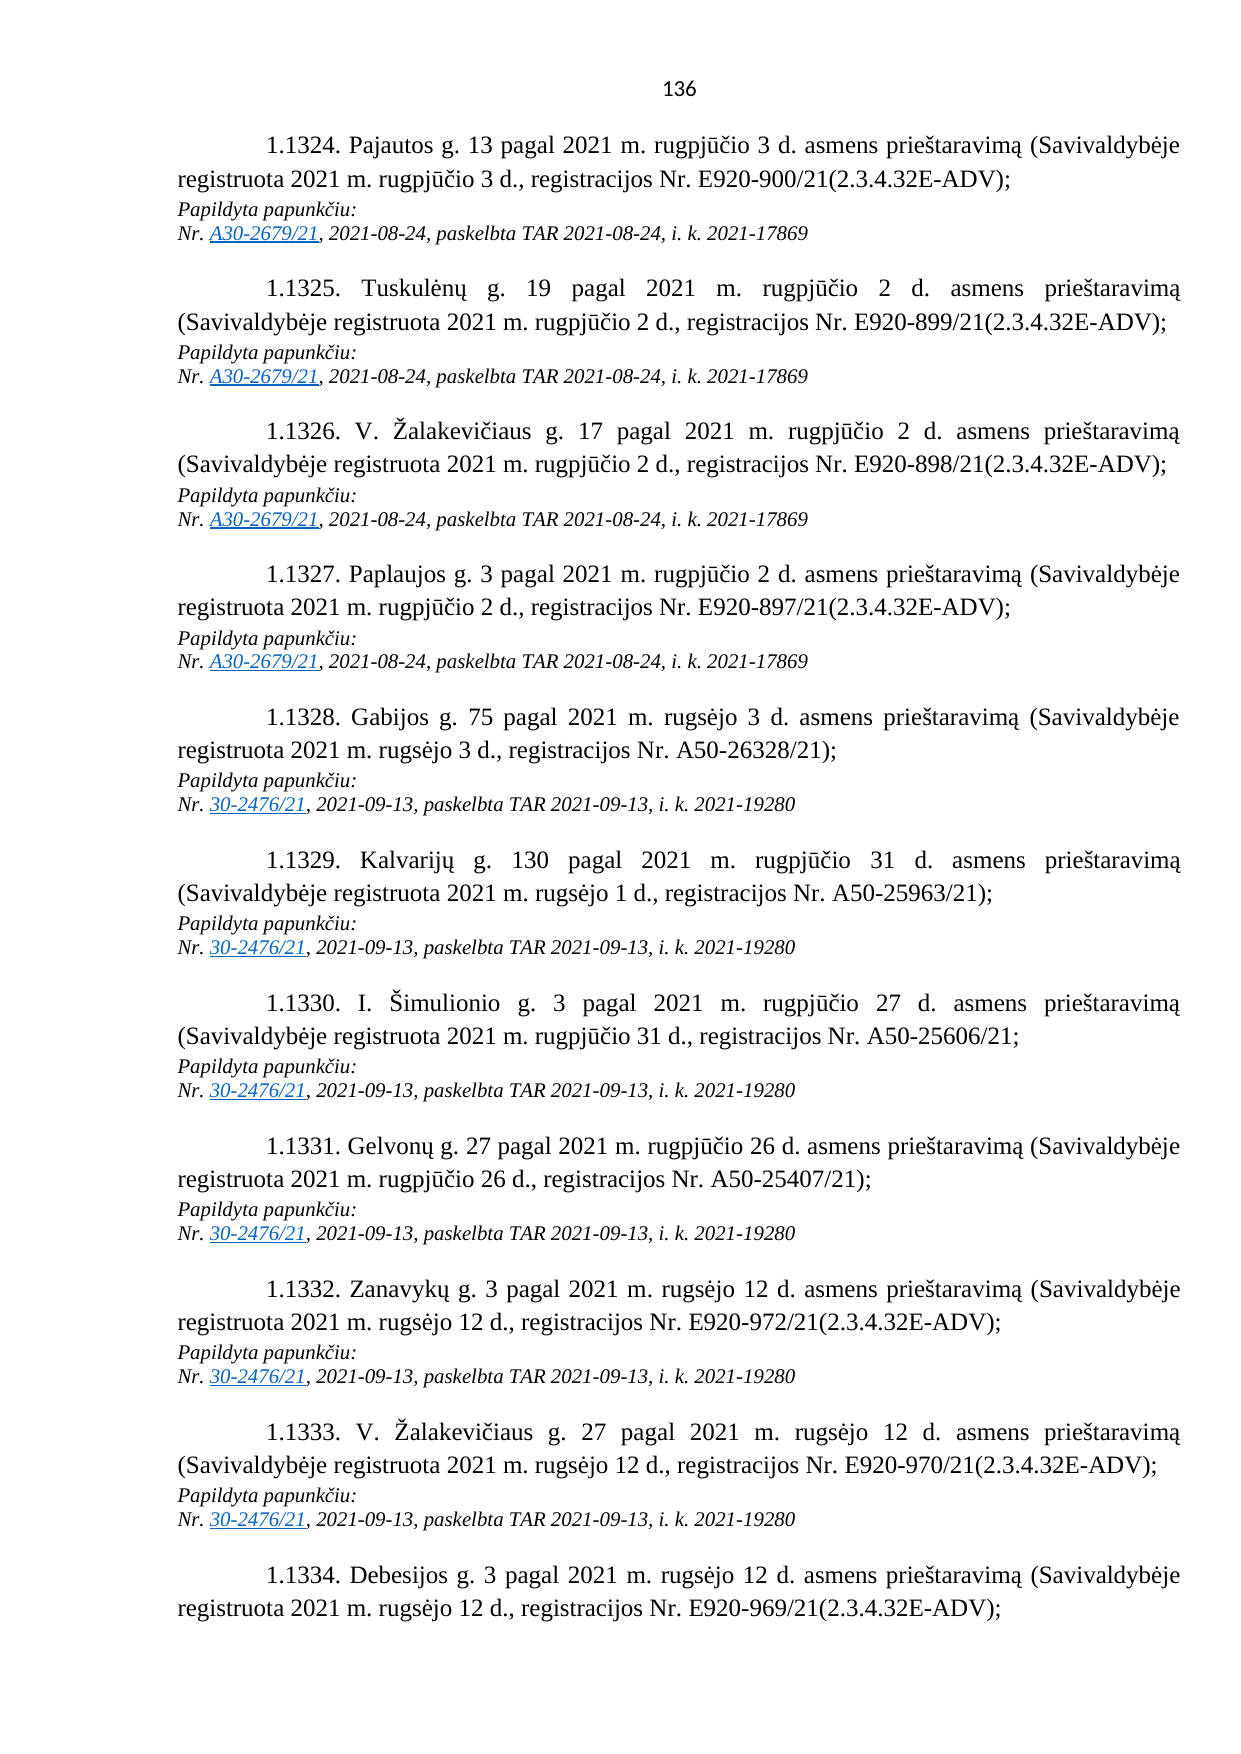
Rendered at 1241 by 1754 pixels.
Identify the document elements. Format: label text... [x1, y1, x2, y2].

text Papildyta papunkčiu: [177, 625, 1181, 649]
text Papildyta papunkčiu: [177, 1483, 1181, 1507]
text Papildyta papunkčiu: [177, 482, 1181, 507]
text Nr. A30-2679/21, 2021-08-24, paskelbta TAR 2021-08-24, i. k. 2021-17869 [177, 649, 1181, 673]
text Papildyta papunkčiu: [177, 768, 1181, 792]
text Papildyta papunkčiu: [177, 1340, 1181, 1364]
text 1.1325. Tuskulėnų g. 19 pagal 2021 m. rugpjūčio 2 d. asmens prieštaravimą (Savivaldybėje registruota 2021 m. rugpjūčio 2 d., registracijos Nr. E920-899/21(2.3.4.32E-ADV); [177, 273, 1181, 335]
text Nr. 30-2476/21, 2021-09-13, paskelbta TAR 2021-09-13, i. k. 2021-19280 [177, 792, 1181, 816]
text 1.1328. Gabijos g. 75 pagal 2021 m. rugsėjo 3 d. asmens prieštaravimą (Savivaldybėje registruota 2021 m. rugsėjo 3 d., registracijos Nr. A50-26328/21); [177, 702, 1181, 764]
text 1.1324. Pajautos g. 13 pagal 2021 m. rugpjūčio 3 d. asmens prieštaravimą (Savivaldybėje registruota 2021 m. rugpjūčio 3 d., registracijos Nr. E920-900/21(2.3.4.32E-ADV); [177, 131, 1181, 192]
text Papildyta papunkčiu: [177, 1197, 1181, 1221]
text Nr. A30-2679/21, 2021-08-24, paskelbta TAR 2021-08-24, i. k. 2021-17869 [177, 221, 1181, 245]
text 1.1329. Kalvarijų g. 130 pagal 2021 m. rugpjūčio 31 d. asmens prieštaravimą (Savivaldybėje registruota 2021 m. rugsėjo 1 d., registracijos Nr. A50-25963/21); [177, 845, 1181, 907]
text Nr. 30-2476/21, 2021-09-13, paskelbta TAR 2021-09-13, i. k. 2021-19280 [177, 1507, 1181, 1531]
text 1.1333. V. Žalakevičiaus g. 27 pagal 2021 m. rugsėjo 12 d. asmens prieštaravimą (Savivaldybėje registruota 2021 m. rugsėjo 12 d., registracijos Nr. E920-970/21(2.3.4.32E-ADV); [177, 1417, 1181, 1479]
text Nr. 30-2476/21, 2021-09-13, paskelbta TAR 2021-09-13, i. k. 2021-19280 [177, 1364, 1181, 1388]
text 1.1326. V. Žalakevičiaus g. 17 pagal 2021 m. rugpjūčio 2 d. asmens prieštaravimą (Savivaldybėje registruota 2021 m. rugpjūčio 2 d., registracijos Nr. E920-898/21(2.3.4.32E-ADV); [177, 416, 1181, 478]
text 1.1331. Gelvonų g. 27 pagal 2021 m. rugpjūčio 26 d. asmens prieštaravimą (Savivaldybėje registruota 2021 m. rugpjūčio 26 d., registracijos Nr. A50-25407/21); [177, 1131, 1181, 1193]
text Papildyta papunkčiu: [177, 1054, 1181, 1078]
text Papildyta papunkčiu: [177, 339, 1181, 364]
text Nr. 30-2476/21, 2021-09-13, paskelbta TAR 2021-09-13, i. k. 2021-19280 [177, 935, 1181, 959]
text 1.1330. I. Šimulionio g. 3 pagal 2021 m. rugpjūčio 27 d. asmens prieštaravimą (Savivaldybėje registruota 2021 m. rugpjūčio 31 d., registracijos Nr. A50-25606/21; [177, 988, 1181, 1050]
text Papildyta papunkčiu: [177, 197, 1181, 221]
text Nr. 30-2476/21, 2021-09-13, paskelbta TAR 2021-09-13, i. k. 2021-19280 [177, 1221, 1181, 1245]
text Papildyta papunkčiu: [177, 911, 1181, 935]
text Nr. 30-2476/21, 2021-09-13, paskelbta TAR 2021-09-13, i. k. 2021-19280 [177, 1078, 1181, 1102]
text Nr. A30-2679/21, 2021-08-24, paskelbta TAR 2021-08-24, i. k. 2021-17869 [177, 364, 1181, 388]
text Nr. A30-2679/21, 2021-08-24, paskelbta TAR 2021-08-24, i. k. 2021-17869 [177, 507, 1181, 531]
text 1.1327. Paplaujos g. 3 pagal 2021 m. rugpjūčio 2 d. asmens prieštaravimą (Savivaldybėje registruota 2021 m. rugpjūčio 2 d., registracijos Nr. E920-897/21(2.3.4.32E-ADV); [177, 559, 1181, 621]
text 1.1334. Debesijos g. 3 pagal 2021 m. rugsėjo 12 d. asmens prieštaravimą (Savivaldybėje registruota 2021 m. rugsėjo 12 d., registracijos Nr. E920-969/21(2.3.4.32E-ADV); [177, 1560, 1181, 1622]
text 1.1332. Zanavykų g. 3 pagal 2021 m. rugsėjo 12 d. asmens prieštaravimą (Savivaldybėje registruota 2021 m. rugsėjo 12 d., registracijos Nr. E920-972/21(2.3.4.32E-ADV); [177, 1274, 1181, 1336]
